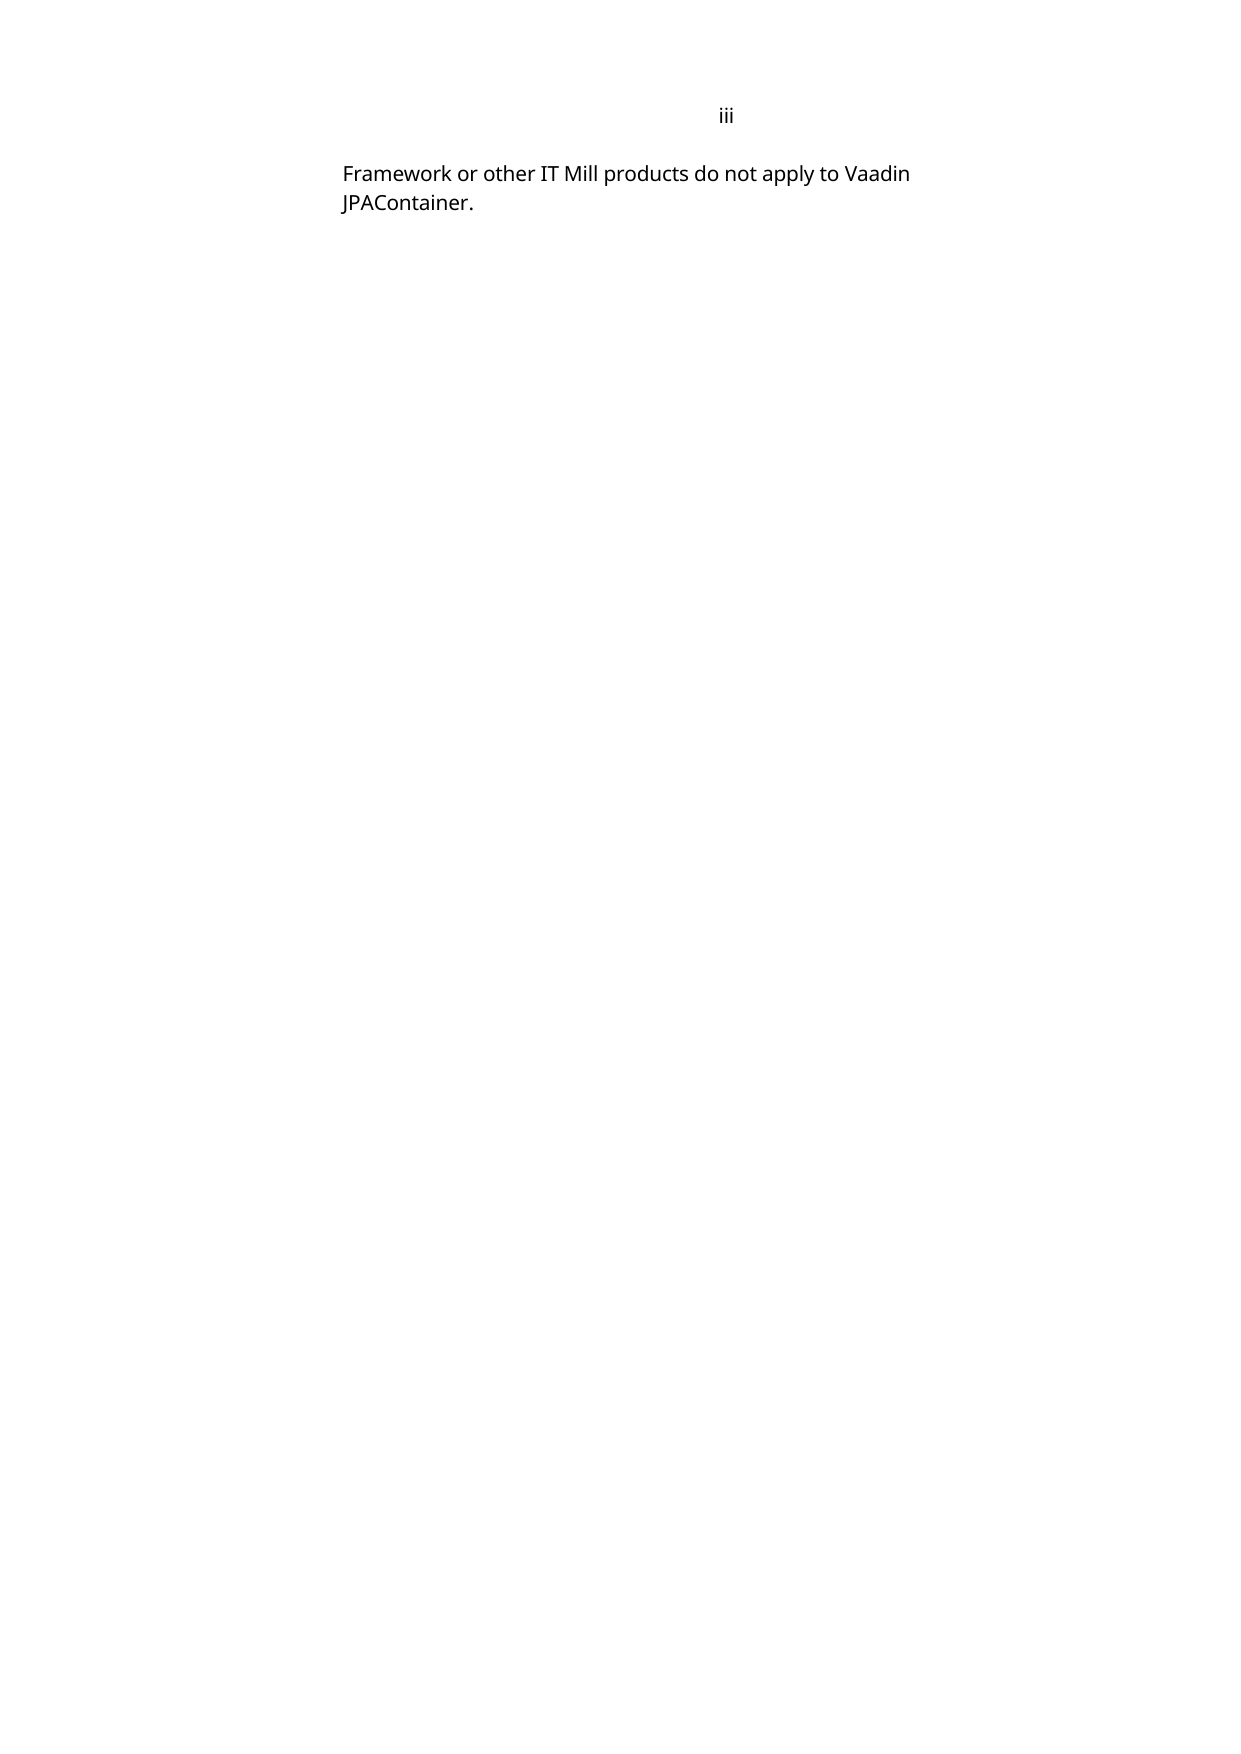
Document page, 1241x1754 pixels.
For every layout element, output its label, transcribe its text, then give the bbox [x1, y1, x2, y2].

text Framework or other IT Mill products do not apply to Vaadin JPAContainer. [342, 159, 957, 216]
